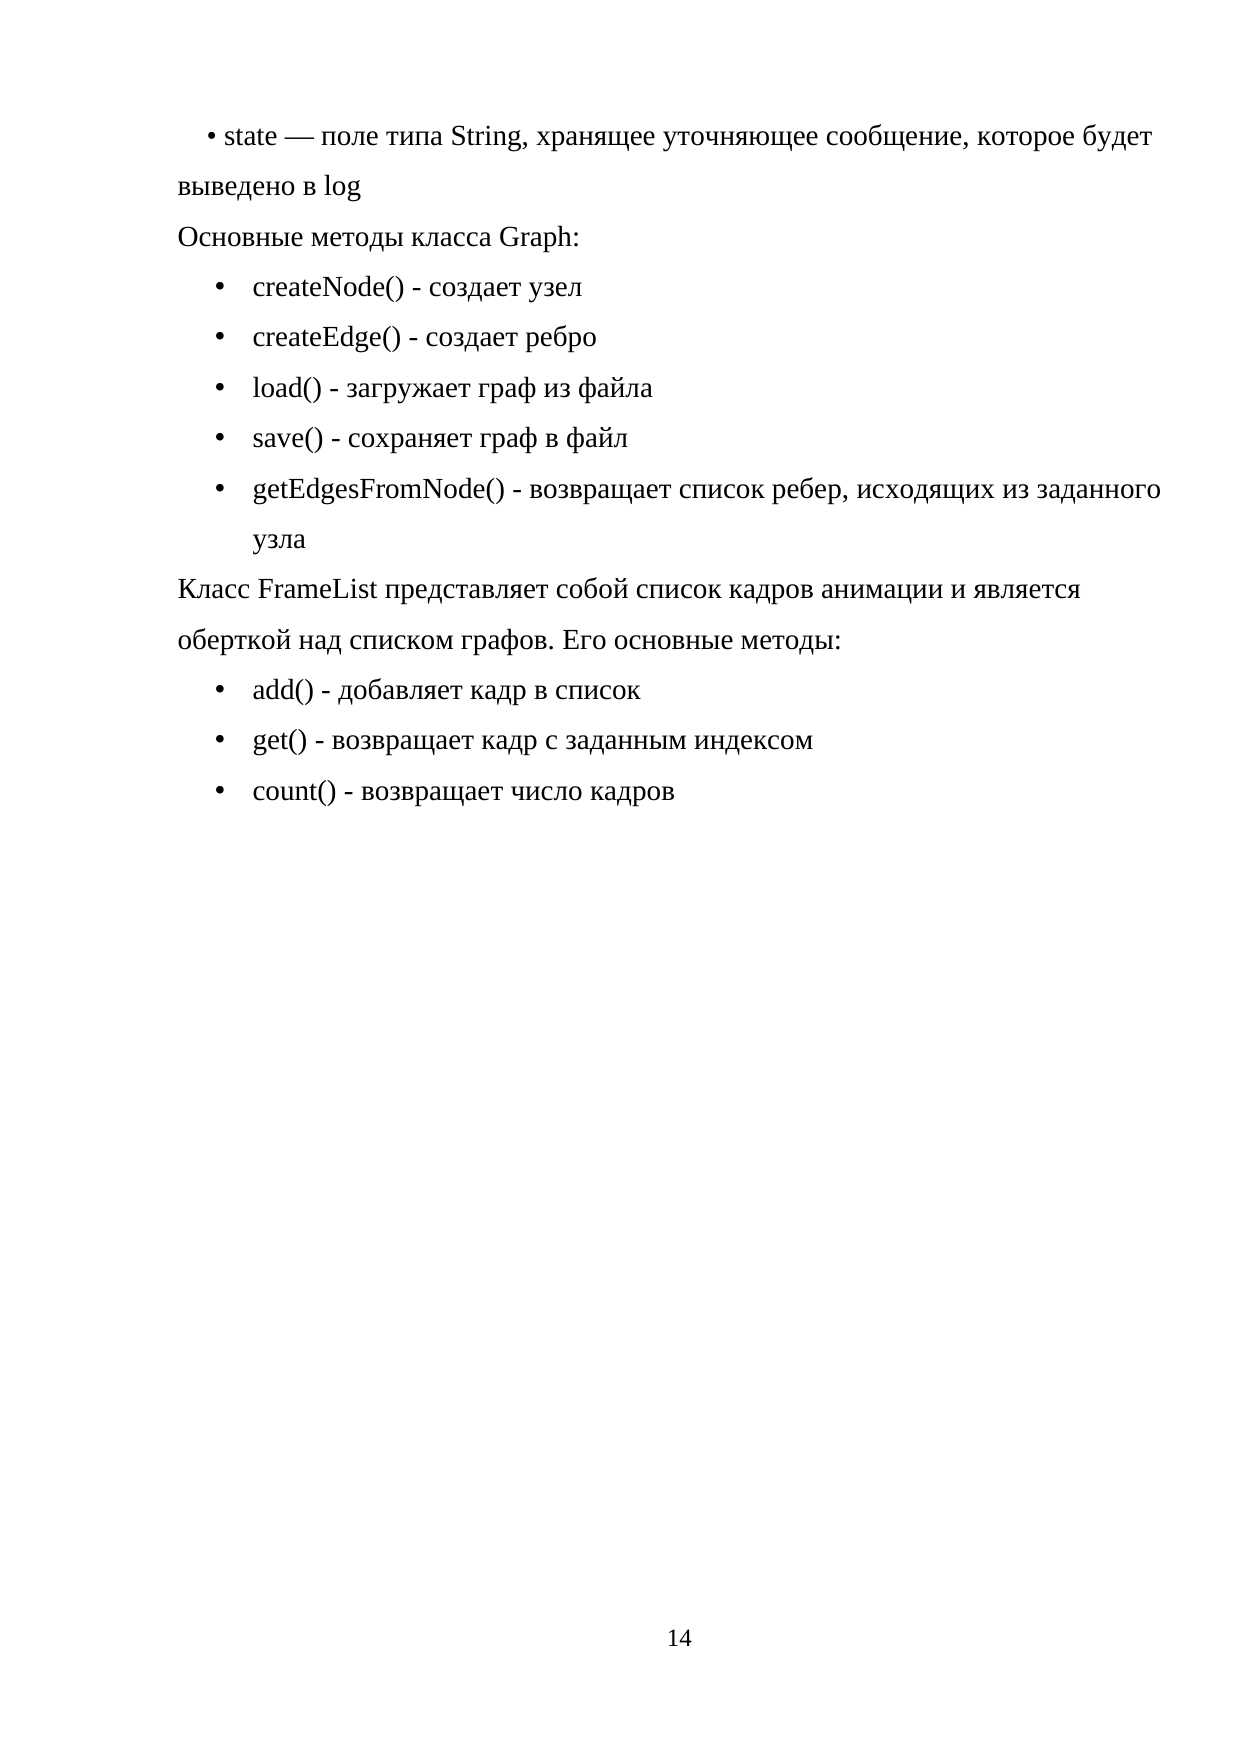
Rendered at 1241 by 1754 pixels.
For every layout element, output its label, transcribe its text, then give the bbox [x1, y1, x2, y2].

list add() - добавляет кадр в список [215, 672, 1181, 706]
list load() - загружает граф из файла [215, 370, 1181, 403]
list createNode() - создает узел [215, 269, 1181, 303]
list getEdgesFromNode() - возвращает список ребер, исходящих из заданного узла [215, 471, 1181, 555]
text • state — поле типа String, хранящее уточняющее сообщение, которое будет выведено в log [177, 118, 1181, 202]
list save() - сохраняет граф в файл [215, 420, 1181, 454]
list createEdge() - создает ребро [215, 319, 1181, 353]
text Основные методы класса Graph: [177, 219, 1181, 252]
list count() - возвращает число кадров [215, 773, 1181, 807]
list get() - возвращает кадр с заданным индексом [215, 722, 1181, 756]
text Класс FrameList представляет собой список кадров анимации и является оберткой над списком графов. Его основные методы: [177, 571, 1181, 655]
